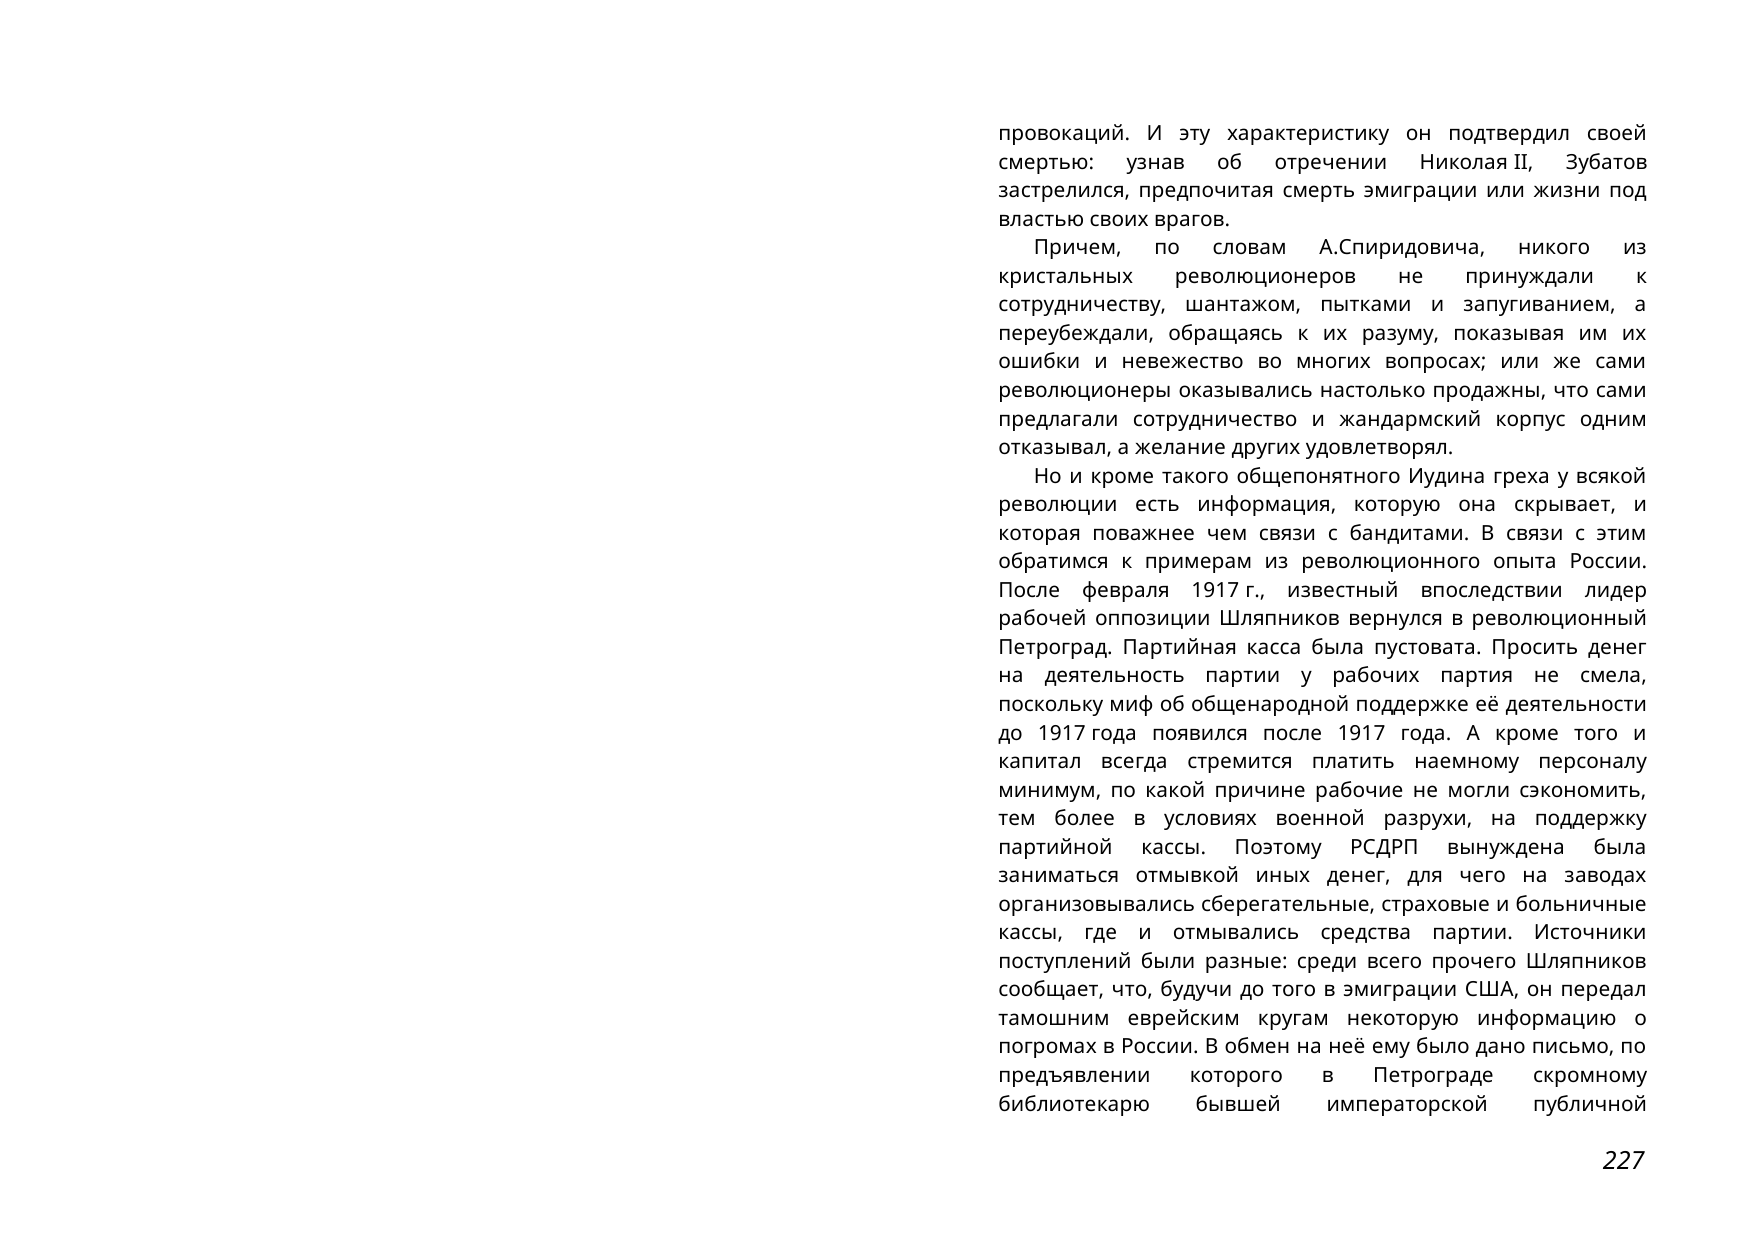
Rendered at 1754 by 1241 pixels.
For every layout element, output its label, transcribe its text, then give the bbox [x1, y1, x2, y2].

text провокаций. И эту характеристику он подтвердил своей смертью: узнав об отречении Николая II, Зубатов застрелился, предпочитая смерть эмиграции или жизни под властью своих врагов. [998, 118, 1648, 232]
text Но и кроме такого общепонятного Иудина греха у всякой революции есть информация, которую она скрывает, и которая поважнее чем связи с бандитами. В связи с этим обратимся к примерам из революционного опыта России. После февраля 1917 г., известный впоследствии лидер рабочей оппозиции Шляпников вернулся в революционный Петроград. Партийная касса была пустовата. Просить денег на деятельность партии у рабочих партия не смела, поскольку миф об общенародной поддержке её деятельности до 1917 года появился после 1917 года. А кроме того и капитал всегда стремится платить наемному персоналу минимум, по какой причине рабочие не могли сэкономить, тем более в условиях военной разрухи, на поддержку партийной кассы. Поэтому РСДРП вынуждена была заниматься отмывкой иных денег, для чего на заводах организовывались сберегательные, страховые и больничные кассы, где и отмывались средства партии. Источники поступлений были разные: среди всего прочего Шляпников сообщает, что, будучи до того в эмиграции США, он передал тамошним еврейским кругам некоторую информацию о погромах в России. В обмен на неё ему было дано письмо, по предъявлении которого в Петрограде скромному библиотекарю бывшей императорской публичной [998, 461, 1648, 1117]
text Причем, по словам А.Спиридовича, никого из кристальных революционеров не принуждали к сотрудничеству, шантажом, пытками и запугиванием, а переубеждали, обращаясь к их разуму, показывая им их ошибки и невежество во многих вопросах; или же сами революционеры оказывались настолько продажны, что сами предлагали сотрудничество и жандармский корпус одним отказывал, а желание других удовлетворял. [998, 232, 1648, 461]
